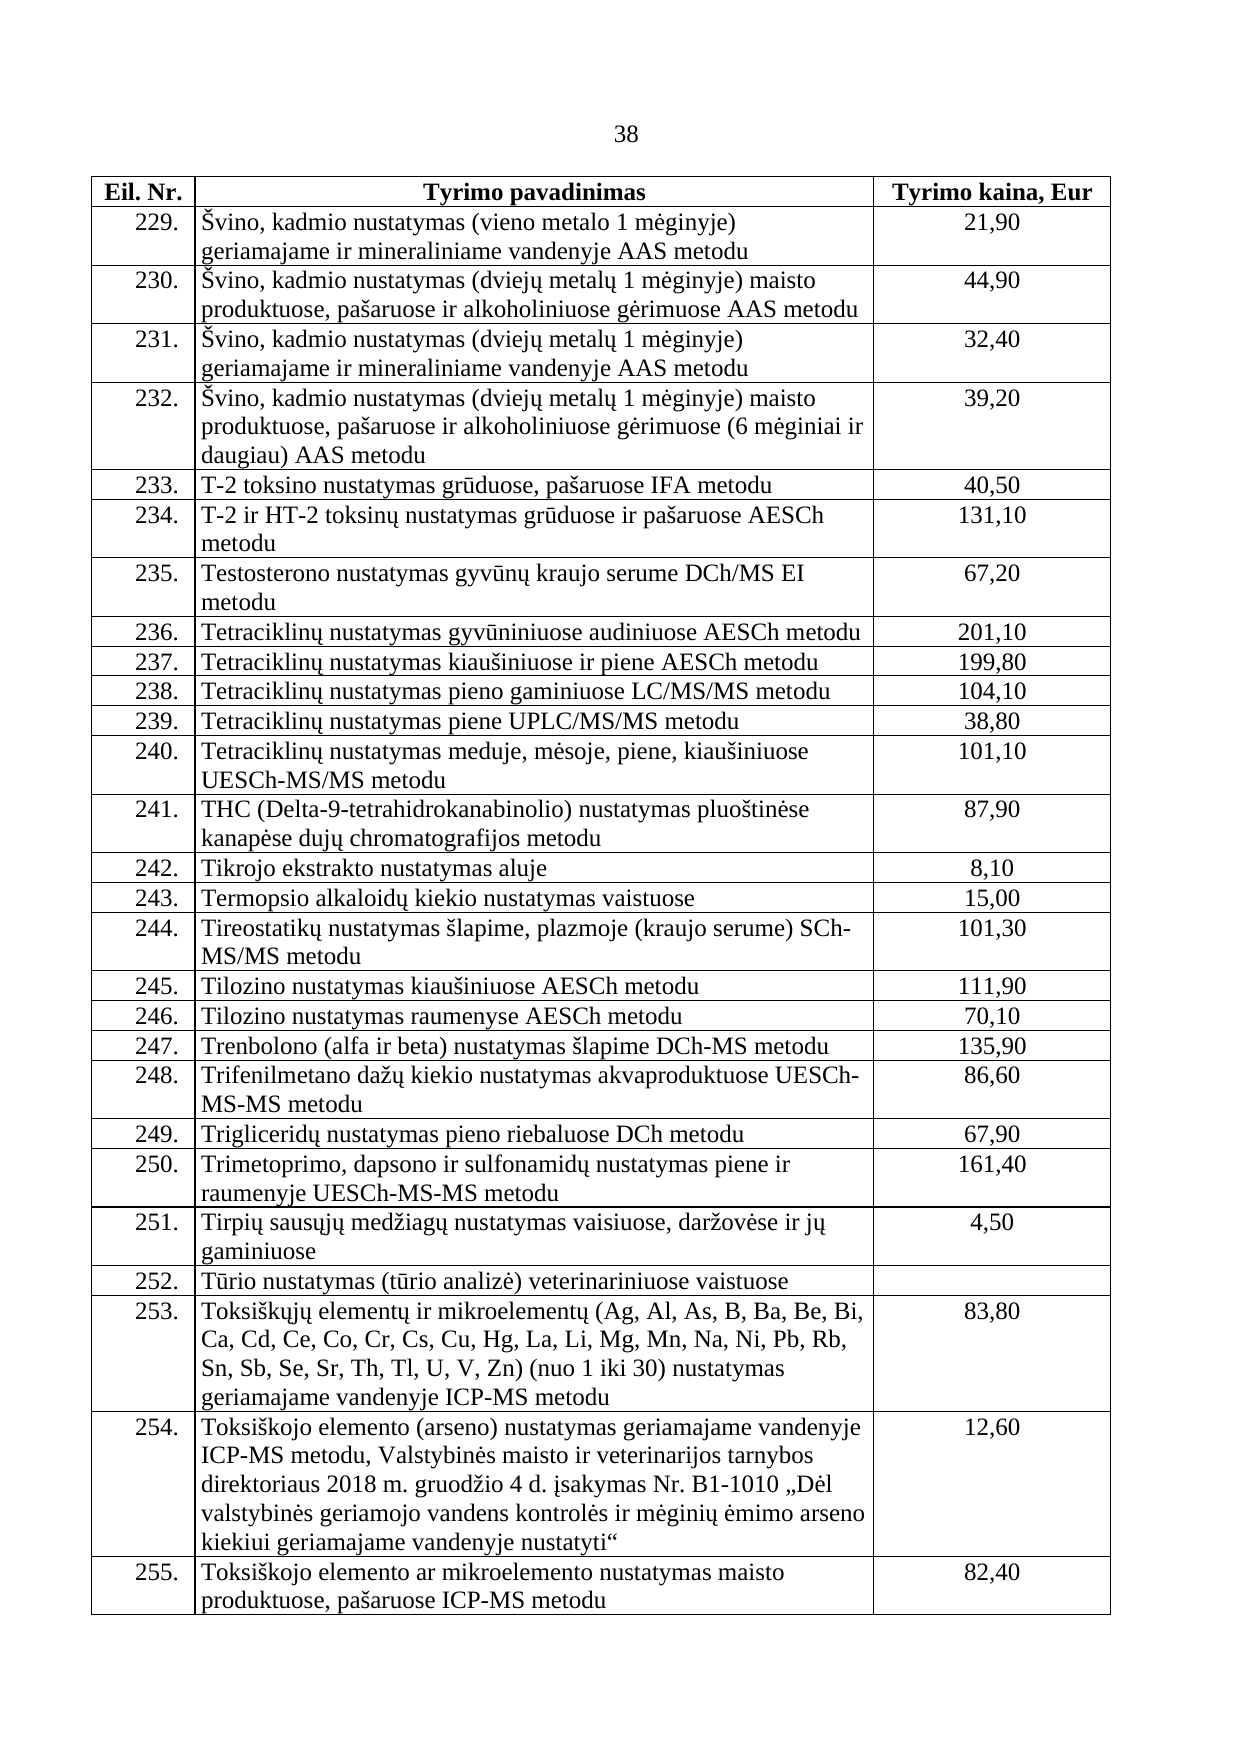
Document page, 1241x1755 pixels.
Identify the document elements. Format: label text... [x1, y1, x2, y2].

table_cell Tetraciklinų nustatymas meduje, mėsoje, piene, kiaušiniuose UESCh-MS/MS metodu [196, 736, 873, 793]
table_cell Trenbolono (alfa ir beta) nustatymas šlapime DCh-MS metodu [196, 1031, 873, 1059]
table_cell 234. [92, 500, 194, 557]
table_cell 251. [92, 1208, 194, 1265]
table_cell 242. [92, 853, 194, 882]
table_cell 21,90 [874, 207, 1110, 264]
table_cell 44,90 [874, 266, 1110, 323]
table_cell 101,30 [874, 913, 1110, 970]
table_cell 253. [92, 1296, 194, 1411]
table_cell 111,90 [874, 971, 1110, 1000]
table_cell 244. [92, 913, 194, 970]
table_cell Tetraciklinų nustatymas pieno gaminiuose LC/MS/MS metodu [196, 676, 873, 705]
table_cell 70,10 [874, 1001, 1110, 1030]
table_cell 248. [92, 1061, 194, 1118]
table_cell 101,10 [874, 736, 1110, 793]
table_cell 255. [92, 1557, 194, 1614]
table_cell 243. [92, 883, 194, 912]
table_cell 230. [92, 266, 194, 323]
table_cell Toksiškojo elemento ar mikroelemento nustatymas maisto produktuose, pašaruose ICP-MS metodu [196, 1557, 873, 1614]
table_cell 86,60 [874, 1061, 1110, 1118]
table_cell 236. [92, 617, 194, 646]
table_cell Tikrojo ekstrakto nustatymas aluje [196, 853, 873, 882]
table_cell Toksiškųjų elementų ir mikroelementų (Ag, Al, As, B, Ba, Be, Bi, Ca, Cd, Ce, Co, Cr, Cs, Cu, Hg, La, Li, Mg, Mn, Na, Ni, Pb, Rb, Sn, Sb, Se, Sr, Th, Tl, U, V, Zn) (nuo 1 iki 30) nustatymas geriamajame vandenyje ICP-MS metodu [196, 1296, 873, 1411]
table_cell THC (Delta-9-tetrahidrokanabinolio) nustatymas pluoštinėse kanapėse dujų chromatografijos metodu [196, 795, 873, 852]
table_cell Švino, kadmio nustatymas (vieno metalo 1 mėginyje) geriamajame ir mineraliniame vandenyje AAS metodu [196, 207, 873, 264]
table_cell Trifenilmetano dažų kiekio nustatymas akvaproduktuose UESCh-MS-MS metodu [196, 1061, 873, 1118]
table_cell 201,10 [874, 617, 1110, 646]
table_header Tyrimo kaina, Eur [874, 177, 1110, 206]
table_cell Tilozino nustatymas raumenyse AESCh metodu [196, 1001, 873, 1030]
table_cell 241. [92, 795, 194, 852]
table_cell 104,10 [874, 676, 1110, 705]
table_cell 249. [92, 1119, 194, 1148]
table_cell Termopsio alkaloidų kiekio nustatymas vaistuose [196, 883, 873, 912]
table_cell [874, 1266, 1110, 1295]
table_cell 229. [92, 207, 194, 264]
table_cell 235. [92, 558, 194, 616]
table_cell 87,90 [874, 795, 1110, 852]
table_cell Tilozino nustatymas kiaušiniuose AESCh metodu [196, 971, 873, 1000]
table_cell T-2 toksino nustatymas grūduose, pašaruose IFA metodu [196, 470, 873, 499]
table_cell 135,90 [874, 1031, 1110, 1059]
table_cell 40,50 [874, 470, 1110, 499]
table_cell 240. [92, 736, 194, 793]
table_cell Tūrio nustatymas (tūrio analizė) veterinariniuose vaistuose [196, 1266, 873, 1295]
table_cell 15,00 [874, 883, 1110, 912]
table_cell 250. [92, 1149, 194, 1206]
table_cell Testosterono nustatymas gyvūnų kraujo serume DCh/MS EI metodu [196, 558, 873, 616]
table_cell Švino, kadmio nustatymas (dviejų metalų 1 mėginyje) geriamajame ir mineraliniame vandenyje AAS metodu [196, 324, 873, 382]
table_cell 161,40 [874, 1149, 1110, 1206]
table_cell 254. [92, 1412, 194, 1556]
table_cell 32,40 [874, 324, 1110, 382]
table_cell 233. [92, 470, 194, 499]
table_cell 67,20 [874, 558, 1110, 616]
table_cell Tirpių sausųjų medžiagų nustatymas vaisiuose, daržovėse ir jų gaminiuose [196, 1208, 873, 1265]
table_cell 247. [92, 1031, 194, 1059]
table_cell 199,80 [874, 647, 1110, 675]
table_cell Tetraciklinų nustatymas gyvūniniuose audiniuose AESCh metodu [196, 617, 873, 646]
table_cell T-2 ir HT-2 toksinų nustatymas grūduose ir pašaruose AESCh metodu [196, 500, 873, 557]
table_cell 232. [92, 383, 194, 469]
table_header Eil. Nr. [92, 177, 194, 206]
table_cell Trigliceridų nustatymas pieno riebaluose DCh metodu [196, 1119, 873, 1148]
table_cell 38,80 [874, 706, 1110, 735]
table_cell Tireostatikų nustatymas šlapime, plazmoje (kraujo serume) SCh-MS/MS metodu [196, 913, 873, 970]
table_cell Švino, kadmio nustatymas (dviejų metalų 1 mėginyje) maisto produktuose, pašaruose ir alkoholiniuose gėrimuose AAS metodu [196, 266, 873, 323]
table_cell 245. [92, 971, 194, 1000]
table_cell 239. [92, 706, 194, 735]
table_cell 231. [92, 324, 194, 382]
table_cell 4,50 [874, 1208, 1110, 1265]
table_cell 83,80 [874, 1296, 1110, 1411]
table_cell 237. [92, 647, 194, 675]
table_cell 8,10 [874, 853, 1110, 882]
table_cell Toksiškojo elemento (arseno) nustatymas geriamajame vandenyje ICP-MS metodu, Valstybinės maisto ir veterinarijos tarnybos direktoriaus 2018 m. gruodžio 4 d. įsakymas Nr. B1-1010 „Dėl valstybinės geriamojo vandens kontrolės ir mėginių ėmimo arseno kiekiui geriamajame vandenyje nustatyti“ [196, 1412, 873, 1556]
table_cell 252. [92, 1266, 194, 1295]
table_cell 238. [92, 676, 194, 705]
table_cell 82,40 [874, 1557, 1110, 1614]
table_cell Tetraciklinų nustatymas piene UPLC/MS/MS metodu [196, 706, 873, 735]
table_header Tyrimo pavadinimas [196, 177, 873, 206]
table_cell 39,20 [874, 383, 1110, 469]
table_cell 67,90 [874, 1119, 1110, 1148]
table_cell Trimetoprimo, dapsono ir sulfonamidų nustatymas piene ir raumenyje UESCh-MS-MS metodu [196, 1149, 873, 1206]
table_cell Tetraciklinų nustatymas kiaušiniuose ir piene AESCh metodu [196, 647, 873, 675]
table_cell 131,10 [874, 500, 1110, 557]
table_cell Švino, kadmio nustatymas (dviejų metalų 1 mėginyje) maisto produktuose, pašaruose ir alkoholiniuose gėrimuose (6 mėginiai ir daugiau) AAS metodu [196, 383, 873, 469]
table_cell 12,60 [874, 1412, 1110, 1556]
table_cell 246. [92, 1001, 194, 1030]
